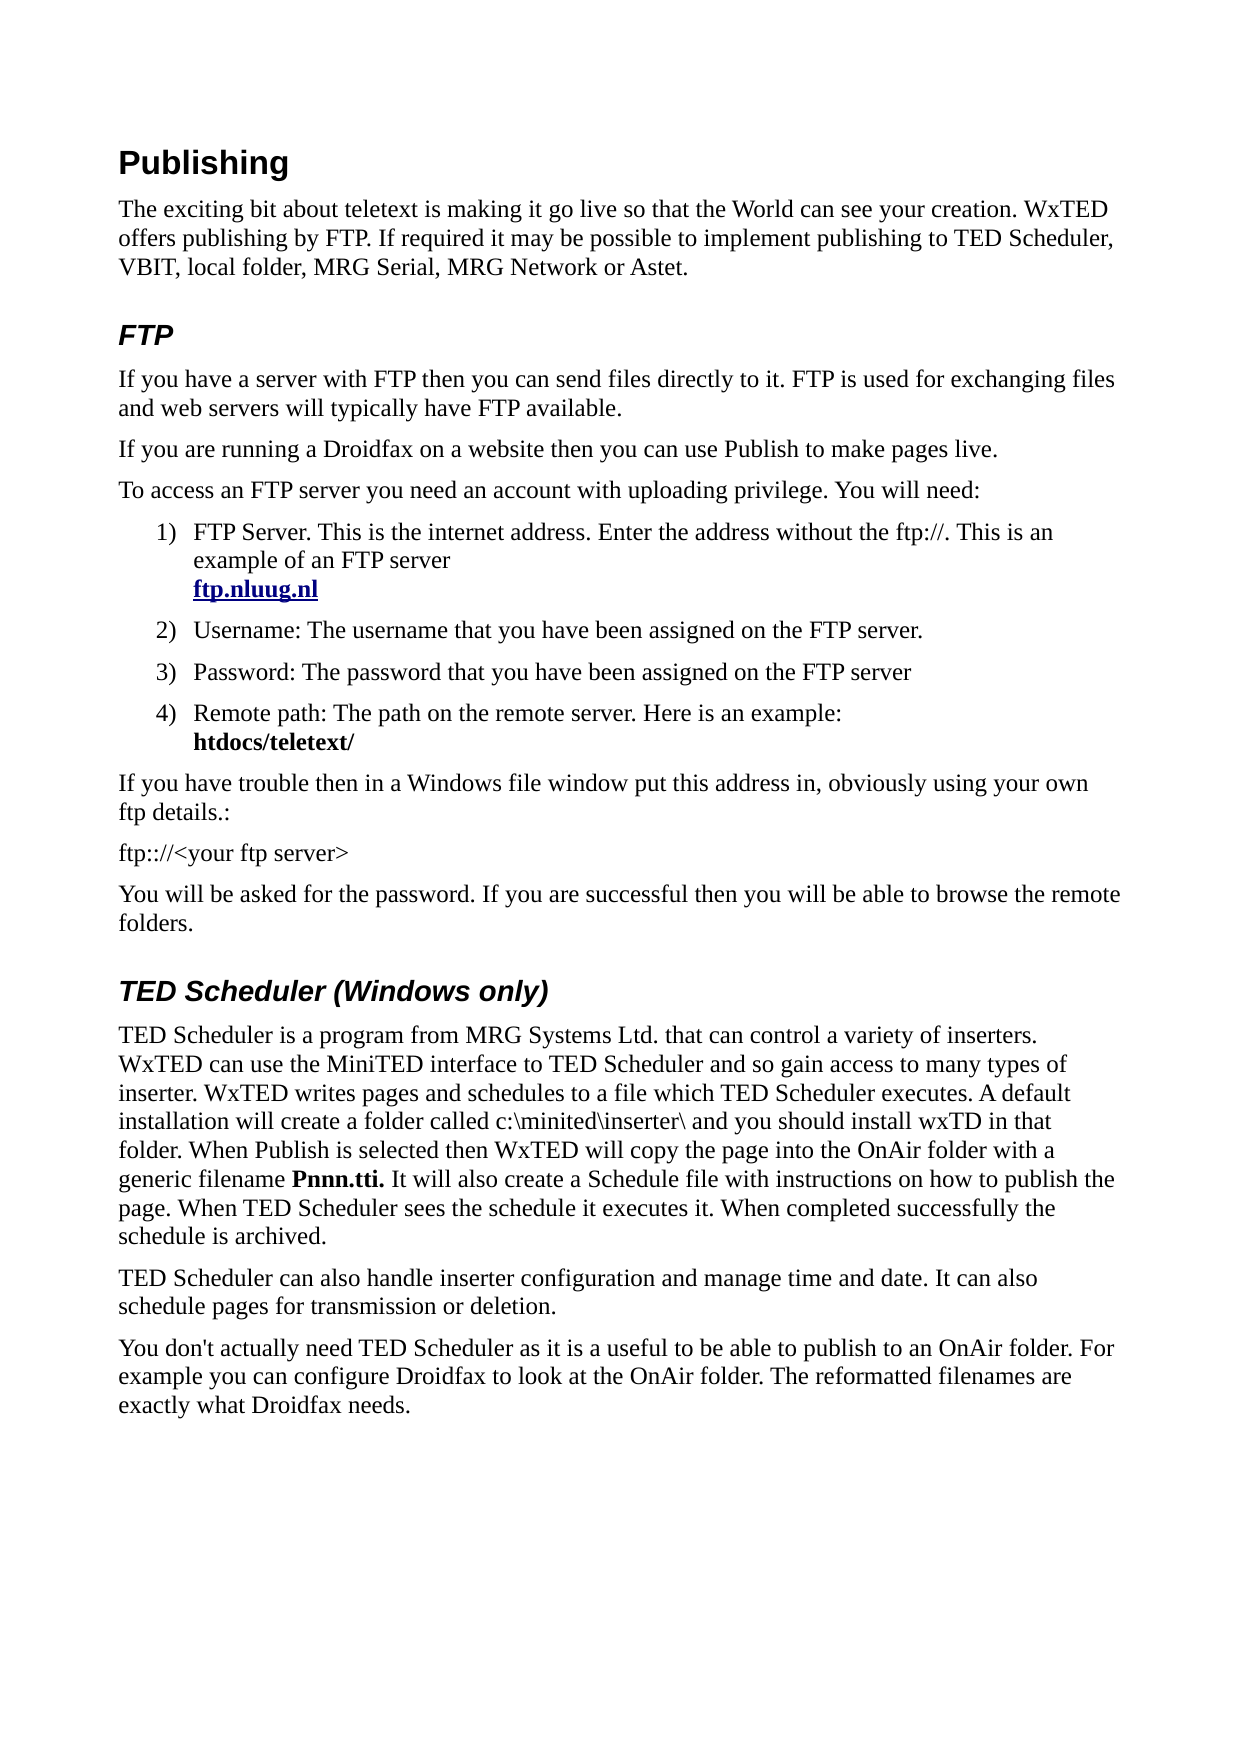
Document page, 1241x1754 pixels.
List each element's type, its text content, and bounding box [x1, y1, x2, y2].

subtitle TED Scheduler (Windows only) [118, 974, 1122, 1008]
list Password: The password that you have been assigned on the FTP server [156, 657, 1122, 685]
text If you are running a Droidfax on a website then you can use Publish to make pages live. [118, 434, 1122, 463]
text ftp:://<your ftp server> [118, 838, 1122, 867]
list FTP Server. This is the internet address. Enter the address without the ftp://. This is an example of an FTP server ftp.nluug.nl [156, 517, 1122, 603]
text You don't actually need TED Scheduler as it is a useful to be able to publish to an OnAir folder. For example you can configure Droidfax to look at the OnAir folder. The reformatted filenames are exactly what Droidfax needs. [118, 1333, 1122, 1419]
text If you have trouble then in a Windows file window put this address in, obviously using your own ftp details.: [118, 768, 1122, 825]
subtitle Publishing [118, 143, 1122, 182]
subtitle FTP [118, 318, 1122, 352]
text TED Scheduler is a program from MRG Systems Ltd. that can control a variety of inserters. WxTED can use the MiniTED interface to TED Scheduler and so gain access to many types of inserter. WxTED writes pages and schedules to a file which TED Scheduler executes. A default installation will create a folder called c:\minited\inserter\ and you should install wxTD in that folder. When Publish is selected then WxTED will copy the page into the OnAir folder with a generic filename Pnnn.tti. It will also create a Schedule file with instructions on how to publish the page. When TED Scheduler sees the schedule it executes it. When completed successfully the schedule is archived. [118, 1020, 1122, 1250]
text If you have a server with FTP then you can send files directly to it. FTP is used for exchanging files and web servers will typically have FTP available. [118, 364, 1122, 422]
text The exciting bit about teletext is making it go live so that the World can see your creation. WxTED offers publishing by FTP. If required it may be possible to implement publishing to TED Scheduler, VBIT, local folder, MRG Serial, MRG Network or Astet. [118, 194, 1122, 281]
text You will be asked for the password. If you are successful then you will be able to browse the remote folders. [118, 879, 1122, 937]
text To access an FTP server you need an account with uploading privilege. You will need: [118, 475, 1122, 504]
list Remote path: The path on the remote server. Here is an example: htdocs/teletext/ [156, 698, 1122, 755]
text TED Scheduler can also handle inserter configuration and manage time and date. It can also schedule pages for transmission or deletion. [118, 1263, 1122, 1320]
list Username: The username that you have been assigned on the FTP server. [156, 615, 1122, 644]
